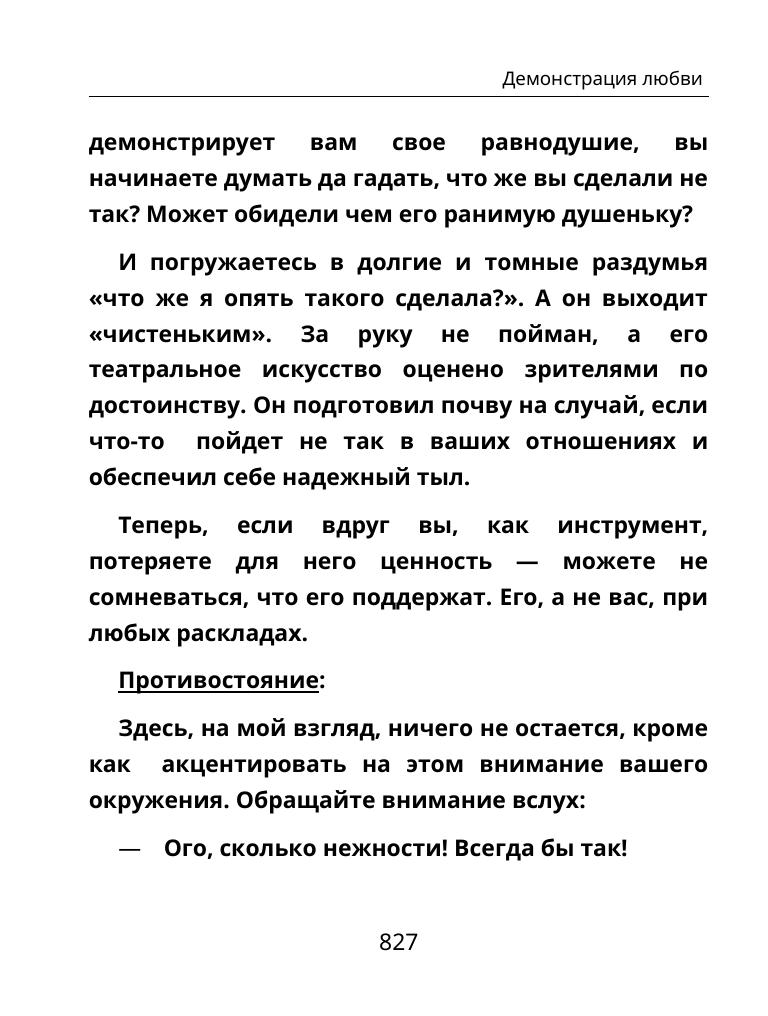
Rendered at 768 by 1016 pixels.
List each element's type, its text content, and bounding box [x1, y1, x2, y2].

text демонстрирует вам свое равнодушие, вы начинаете думать да гадать, что же вы сделали не так? Может обидели чем его ранимую душеньку? [88, 126, 709, 229]
text Противостояние: [88, 664, 709, 696]
text Здесь, на мой взгляд, ничего не остается, кроме как акцентировать на этом внимание вашего окружения. Обращайте внимание вслух: [88, 712, 709, 815]
list Ого, сколько нежности! Всегда бы так! [88, 832, 709, 863]
text И погружаетесь в долгие и томные раздумья «что же я опять такого сделала?». А он выходит «чистеньким». За руку не пойман, а его театральное искусство оценено зрителями по достоинству. Он подготовил почву на случай, если что-то пойдет не так в ваших отношениях и обеспечил себе надежный тыл. [88, 246, 709, 492]
text Теперь, если вдруг вы, как инструмент, потеряете для него ценность — можете не сомневаться, что его поддержат. Его, а не вас, при любых раскладах. [88, 509, 709, 648]
